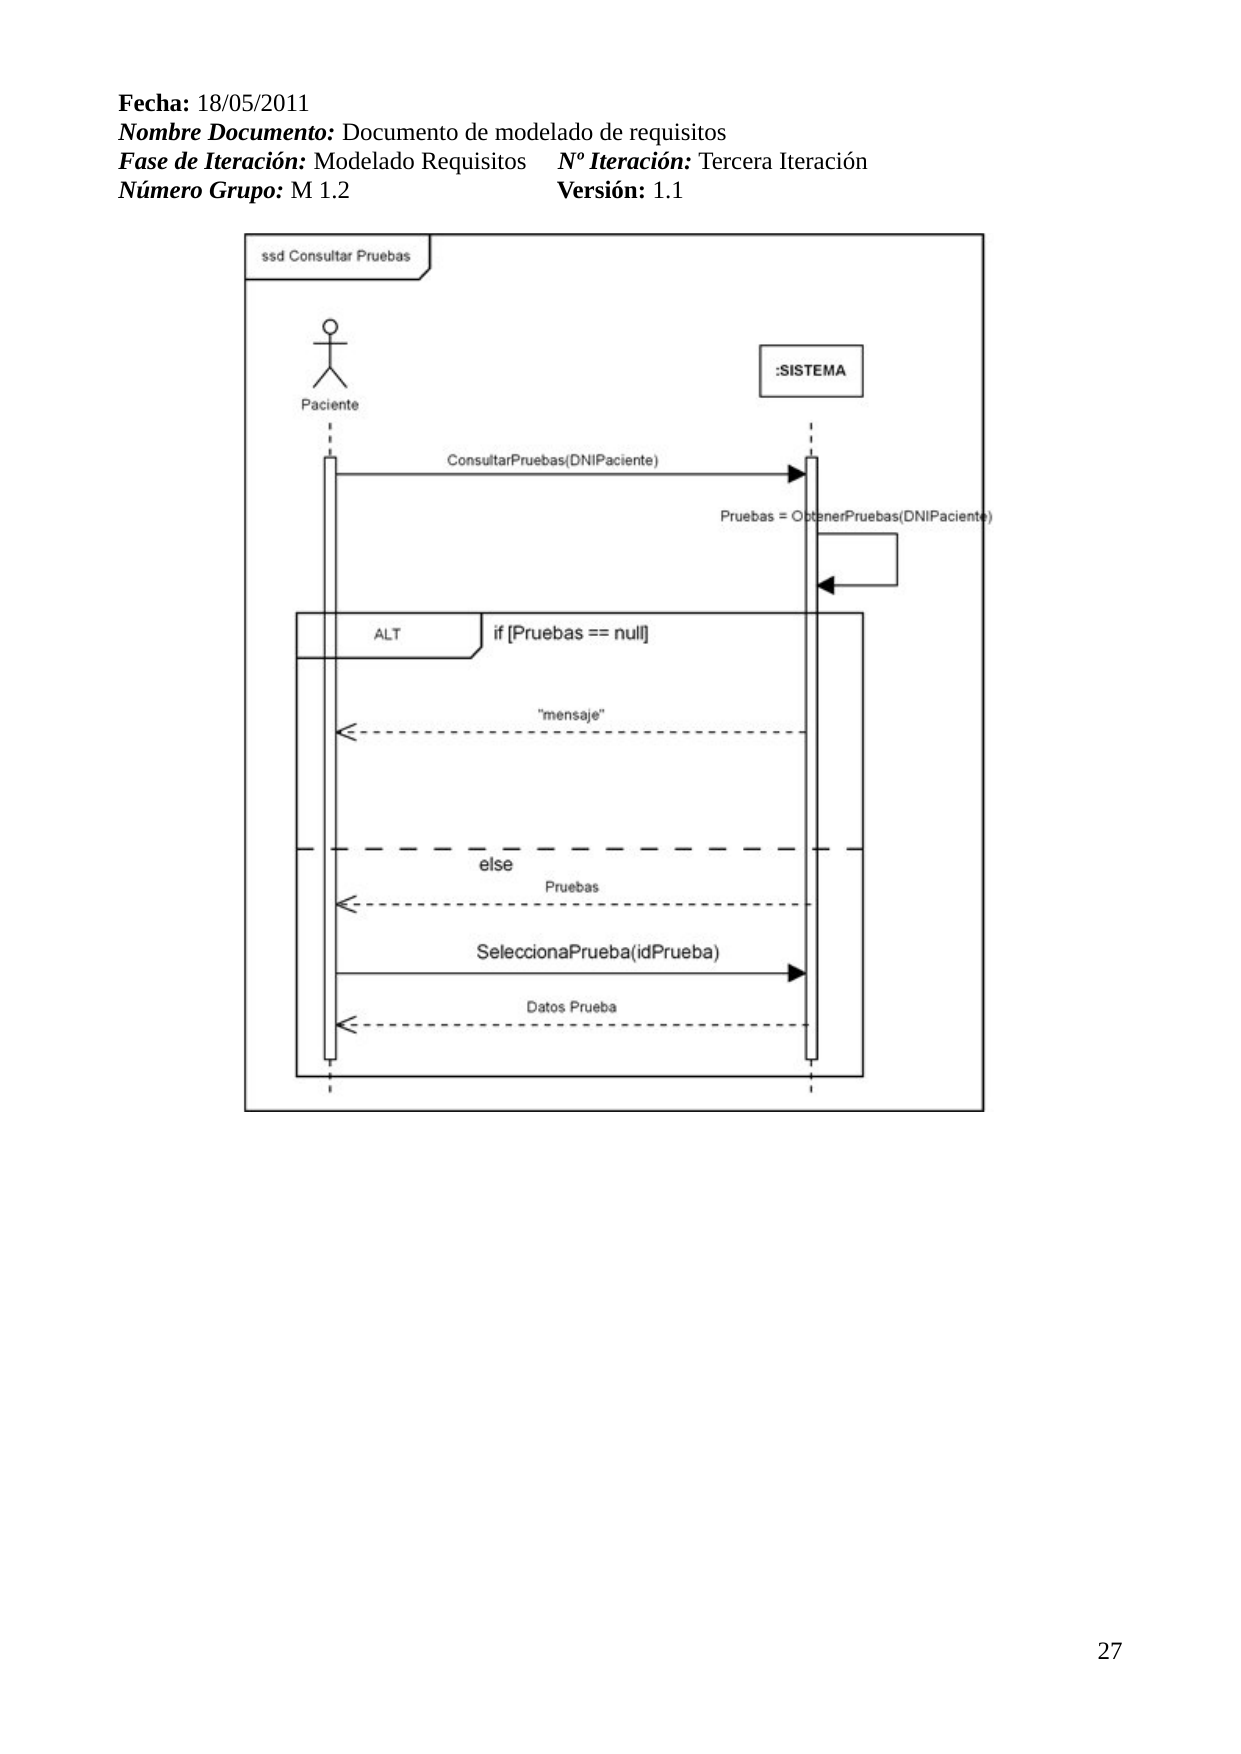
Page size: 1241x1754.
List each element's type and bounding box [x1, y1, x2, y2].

picture [243, 233, 997, 1112]
